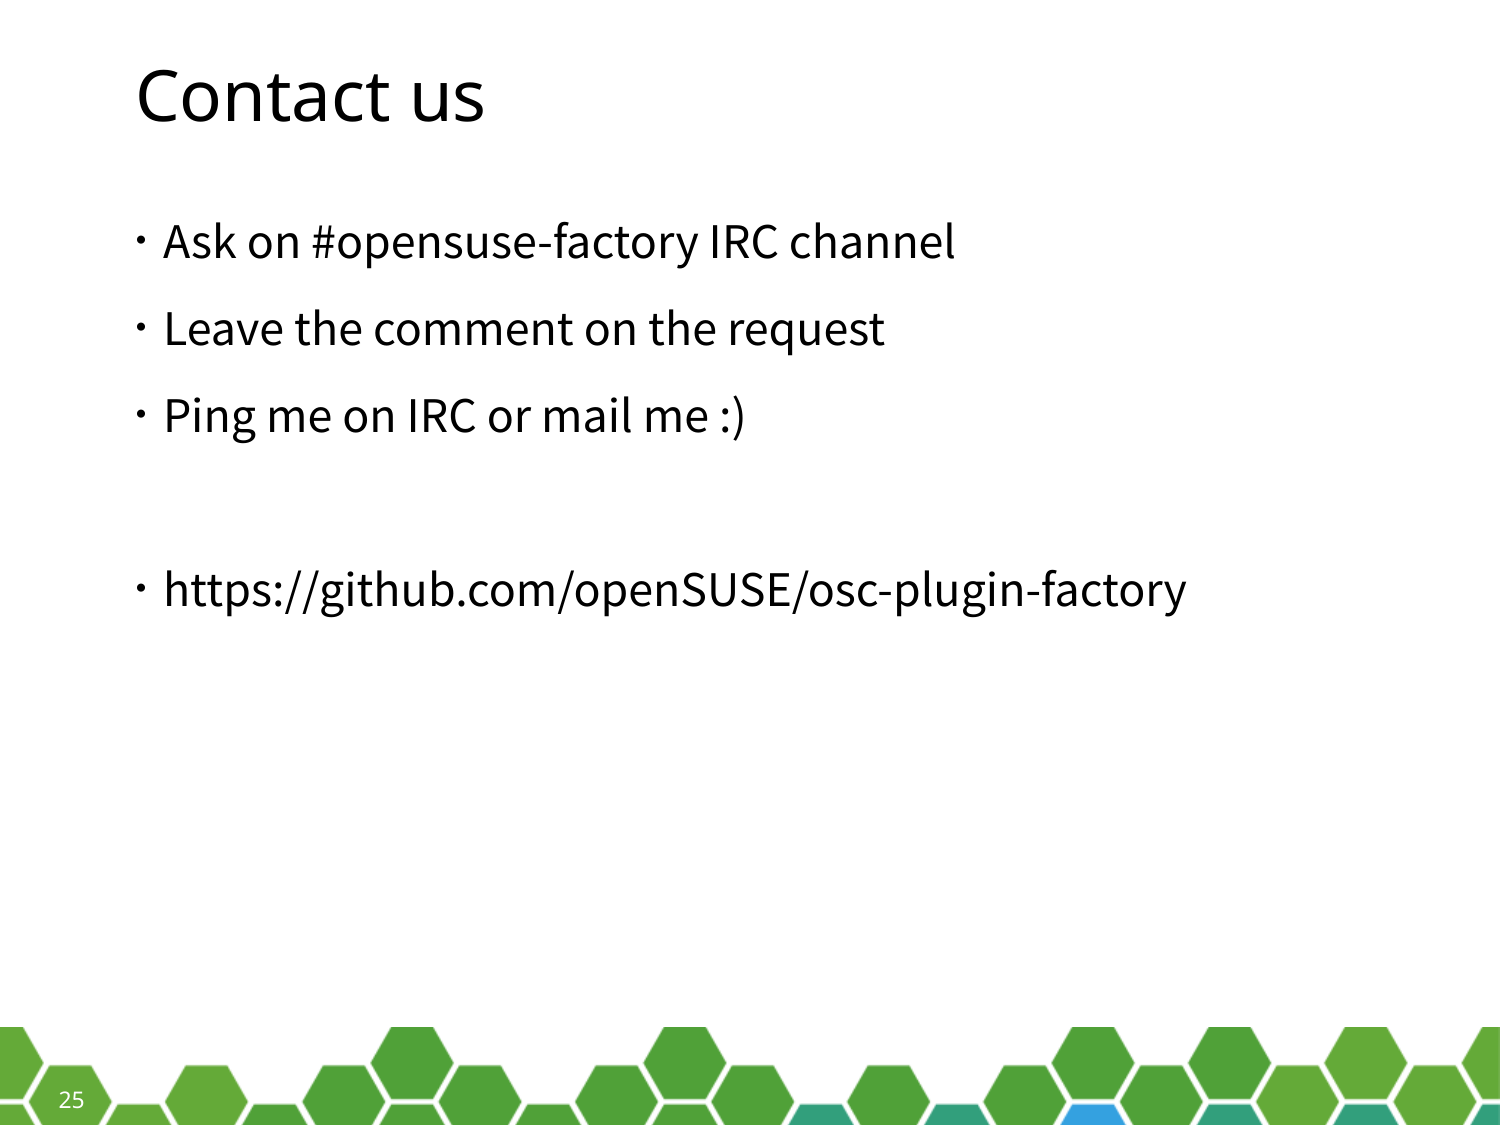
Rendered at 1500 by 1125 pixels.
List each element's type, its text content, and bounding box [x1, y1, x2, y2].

title Contact us [135, 12, 1372, 175]
picture [0, 1027, 1500, 1125]
list Ask on #opensuse-factory IRC channel Leave the comment on the request Ping me on IRC or mail me :) https://github.com/openSUSE/osc-plugin-factory [135, 208, 1372, 862]
